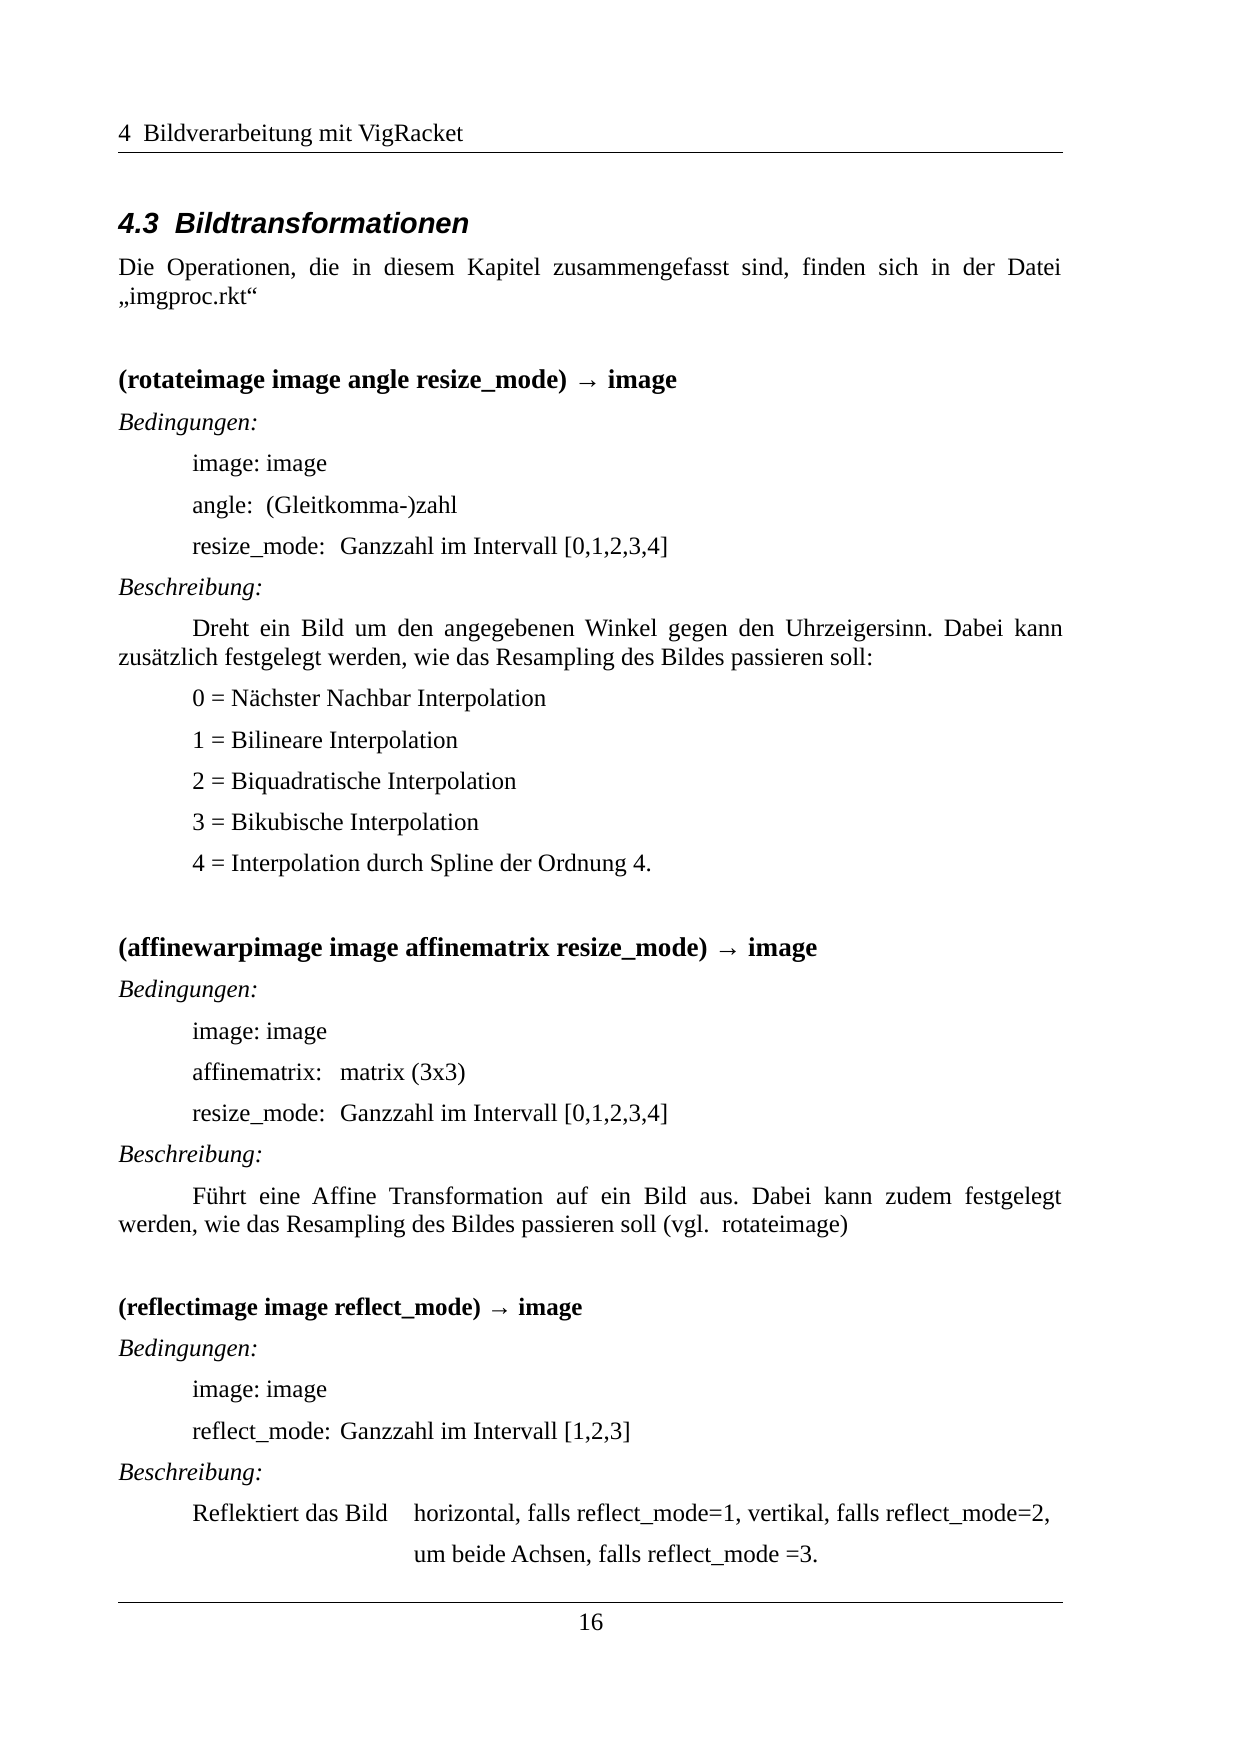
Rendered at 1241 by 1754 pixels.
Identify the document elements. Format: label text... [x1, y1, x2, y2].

text image: image [118, 448, 1063, 477]
text affinematrix: matrix (3x3) [118, 1057, 1063, 1086]
text (rotateimage image angle resize_mode) → image [118, 363, 1063, 395]
text angle: (Gleitkomma-)zahl [118, 490, 1063, 518]
text Dreht ein Bild um den angegebenen Winkel gegen den Uhrzeigersinn. Dabei kann zusätzlich festgelegt werden, wie das Resampling des Bildes passieren soll: [118, 613, 1063, 671]
text 0 = Nächster Nachbar Interpolation [118, 683, 1063, 712]
text Bedingungen: [118, 1333, 1063, 1362]
text reflect_mode: Ganzzahl im Intervall [1,2,3] [118, 1416, 1063, 1444]
text Die Operationen, die in diesem Kapitel zusammengefasst sind, finden sich in der Datei „imgproc.rkt“ [118, 252, 1063, 310]
text resize_mode: Ganzzahl im Intervall [0,1,2,3,4] [118, 1098, 1063, 1127]
text Bedingungen: [118, 974, 1063, 1003]
text 2 = Biquadratische Interpolation [118, 766, 1063, 795]
text (affinewarpimage image affinematrix resize_mode) → image [118, 931, 1063, 962]
text Beschreibung: [118, 1139, 1063, 1168]
text Führt eine Affine Transformation auf ein Bild aus. Dabei kann zudem festgelegt werden, wie das Resampling des Bildes passieren soll (vgl. rotateimage) [118, 1181, 1063, 1238]
text 3 = Bikubische Interpolation [118, 807, 1063, 836]
text resize_mode: Ganzzahl im Intervall [0,1,2,3,4] [118, 531, 1063, 560]
text (reflectimage image reflect_mode) → image [118, 1292, 1063, 1321]
text 1 = Bilineare Interpolation [118, 725, 1063, 753]
subtitle 4.3 Bildtransformationen [118, 206, 1063, 240]
text um beide Achsen, falls reflect_mode =3. [118, 1539, 1063, 1568]
text Beschreibung: [118, 1457, 1063, 1486]
text Reflektiert das Bild horizontal, falls reflect_mode=1, vertikal, falls reflect_mode=2, [118, 1498, 1063, 1527]
text image: image [118, 1016, 1063, 1044]
text Bedingungen: [118, 407, 1063, 436]
text image: image [118, 1374, 1063, 1403]
text 4 = Interpolation durch Spline der Ordnung 4. [118, 848, 1063, 877]
text Beschreibung: [118, 572, 1063, 601]
